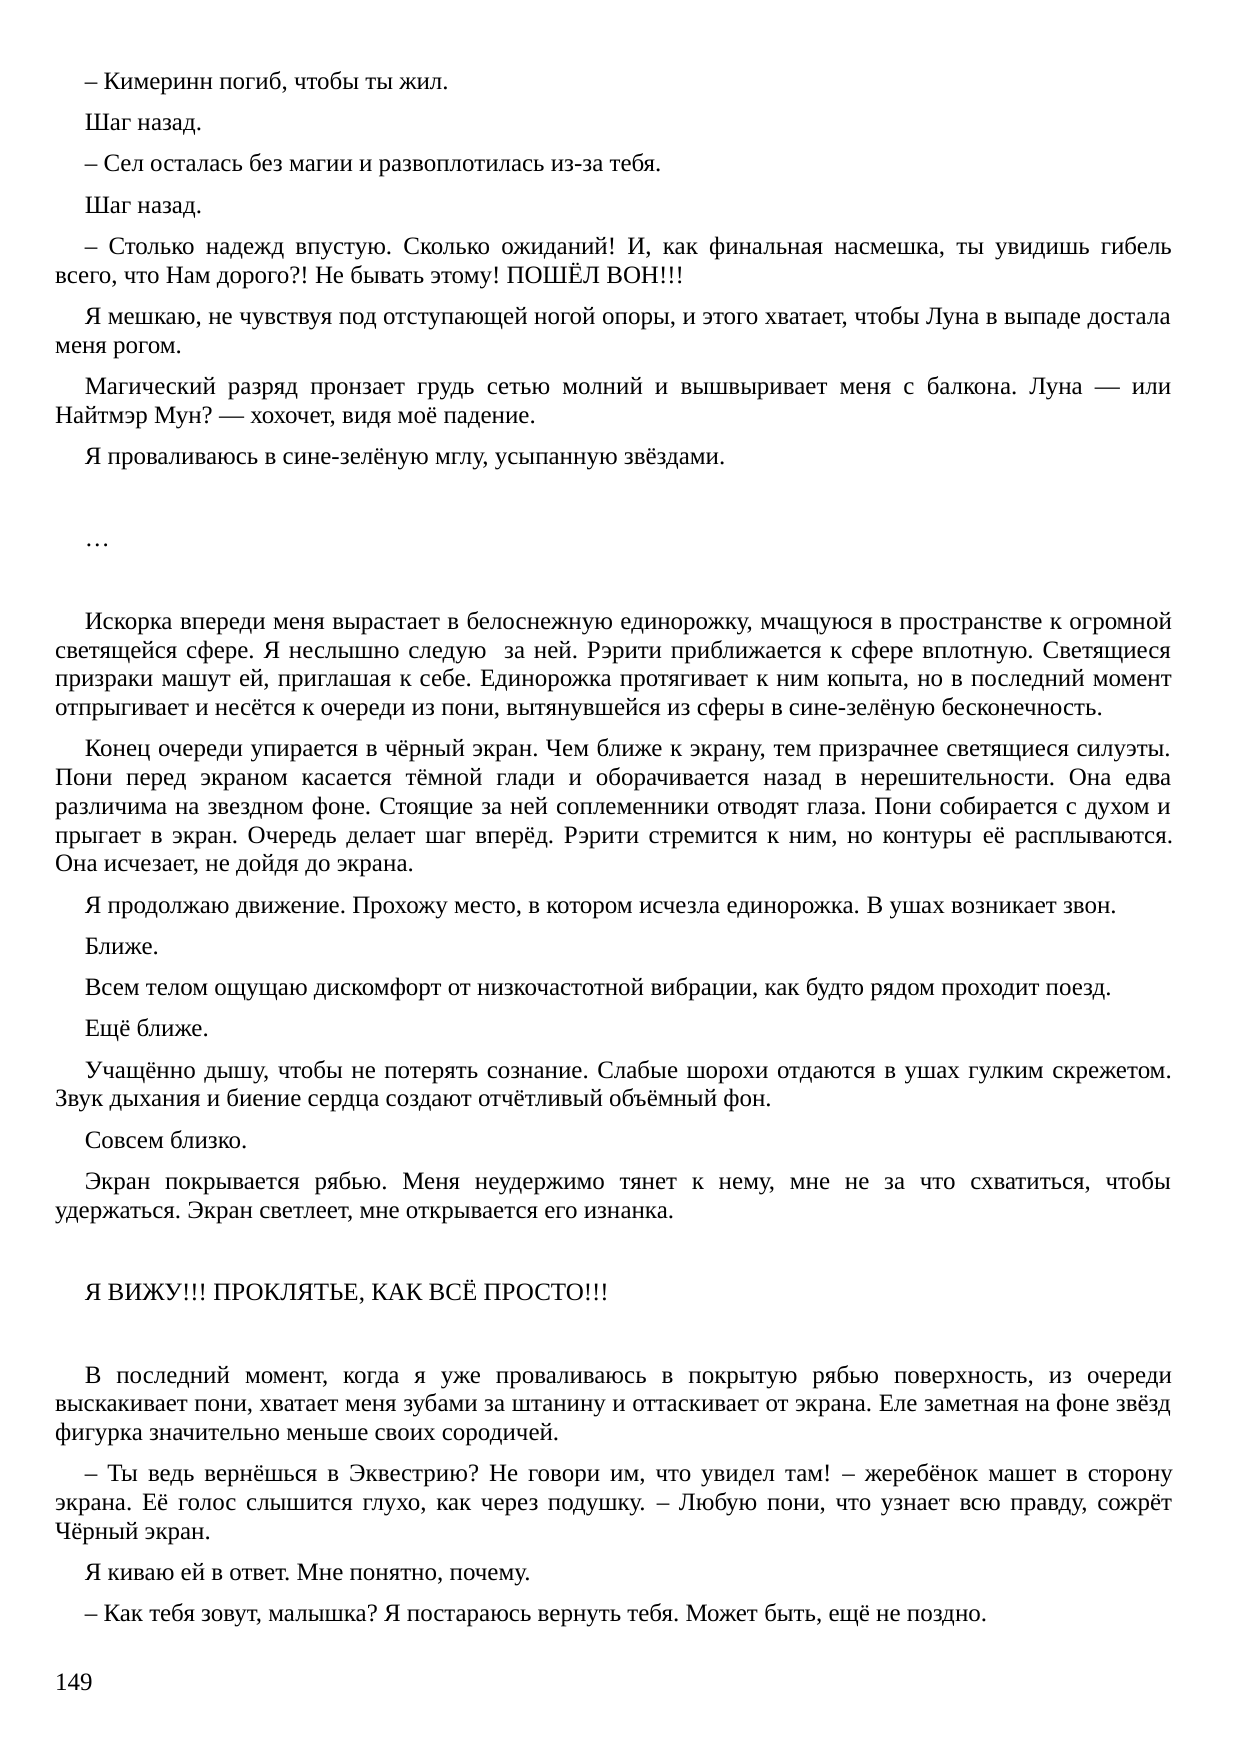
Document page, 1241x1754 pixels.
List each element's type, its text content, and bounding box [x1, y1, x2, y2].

text Магический разряд пронзает грудь сетью молний и вышвыривает меня с балкона. Луна — или Найтмэр Мун? — хохочет, видя моё падение. [55, 371, 1173, 428]
text Совсем близко. [55, 1125, 1173, 1153]
text – Ты ведь вернёшься в Эквестрию? Не говори им, что увидел там! – жеребёнок машет в сторону экрана. Её голос слышится глухо, как через подушку. – Любую пони, что узнает всю правду, сожрёт Чёрный экран. [55, 1458, 1173, 1545]
text Я киваю ей в ответ. Мне понятно, почему. [55, 1557, 1173, 1586]
text – Столько надежд впустую. Сколько ожиданий! И, как финальная насмешка, ты увидишь гибель всего, что Нам дорого?! Не бывать этому! ПОШЁЛ ВОН!!! [55, 231, 1173, 288]
text Ближе. [55, 931, 1173, 960]
text Всем телом ощущаю дискомфорт от низкочастотной вибрации, как будто рядом проходит поезд. [55, 972, 1173, 1001]
text Я ВИЖУ!!! ПРОКЛЯТЬЕ, КАК ВСЁ ПРОСТО!!! [55, 1277, 1173, 1306]
text Экран покрывается рябью. Меня неудержимо тянет к нему, мне не за что схватиться, чтобы удержаться. Экран светлеет, мне открывается его изнанка. [55, 1166, 1173, 1223]
text Я проваливаюсь в сине-зелёную мглу, усыпанную звёздами. [55, 441, 1173, 470]
text … [55, 523, 1173, 552]
text Искорка впереди меня вырастает в белоснежную единорожку, мчащуюся в пространстве к огромной светящейся сфере. Я неслышно следую за ней. Рэрити приближается к сфере вплотную. Светящиеся призраки машут ей, приглашая к себе. Единорожка протягивает к ним копыта, но в последний момент отпрыгивает и несётся к очереди из пони, вытянувшейся из сферы в сине-зелёную бесконечность. [55, 606, 1173, 721]
text В последний момент, когда я уже проваливаюсь в покрытую рябью поверхность, из очереди выскакивает пони, хватает меня зубами за штанину и оттаскивает от экрана. Еле заметная на фоне звёзд фигурка значительно меньше своих сородичей. [55, 1360, 1173, 1446]
text – Кимеринн погиб, чтобы ты жил. [55, 66, 1173, 95]
text Ещё ближе. [55, 1013, 1173, 1042]
text Я продолжаю движение. Прохожу место, в котором исчезла единорожка. В ушах возникает звон. [55, 890, 1173, 918]
text Учащённо дышу, чтобы не потерять сознание. Слабые шорохи отдаются в ушах гулким скрежетом. Звук дыхания и биение сердца создают отчётливый объёмный фон. [55, 1055, 1173, 1112]
text – Сел осталась без магии и развоплотилась из-за тебя. [55, 148, 1173, 177]
text Я мешкаю, не чувствуя под отступающей ногой опоры, и этого хватает, чтобы Луна в выпаде достала меня рогом. [55, 301, 1173, 358]
text Шаг назад. [55, 107, 1173, 136]
text Конец очереди упирается в чёрный экран. Чем ближе к экрану, тем призрачнее светящиеся силуэты. Пони перед экраном касается тёмной глади и оборачивается назад в нерешительности. Она едва различима на звездном фоне. Стоящие за ней соплеменники отводят глаза. Пони собирается с духом и прыгает в экран. Очередь делает шаг вперёд. Рэрити стремится к ним, но контуры её расплываются. Она исчезает, не дойдя до экрана. [55, 733, 1173, 877]
text Шаг назад. [55, 190, 1173, 218]
text – Как тебя зовут, малышка? Я постараюсь вернуть тебя. Может быть, ещё не поздно. [55, 1598, 1173, 1627]
